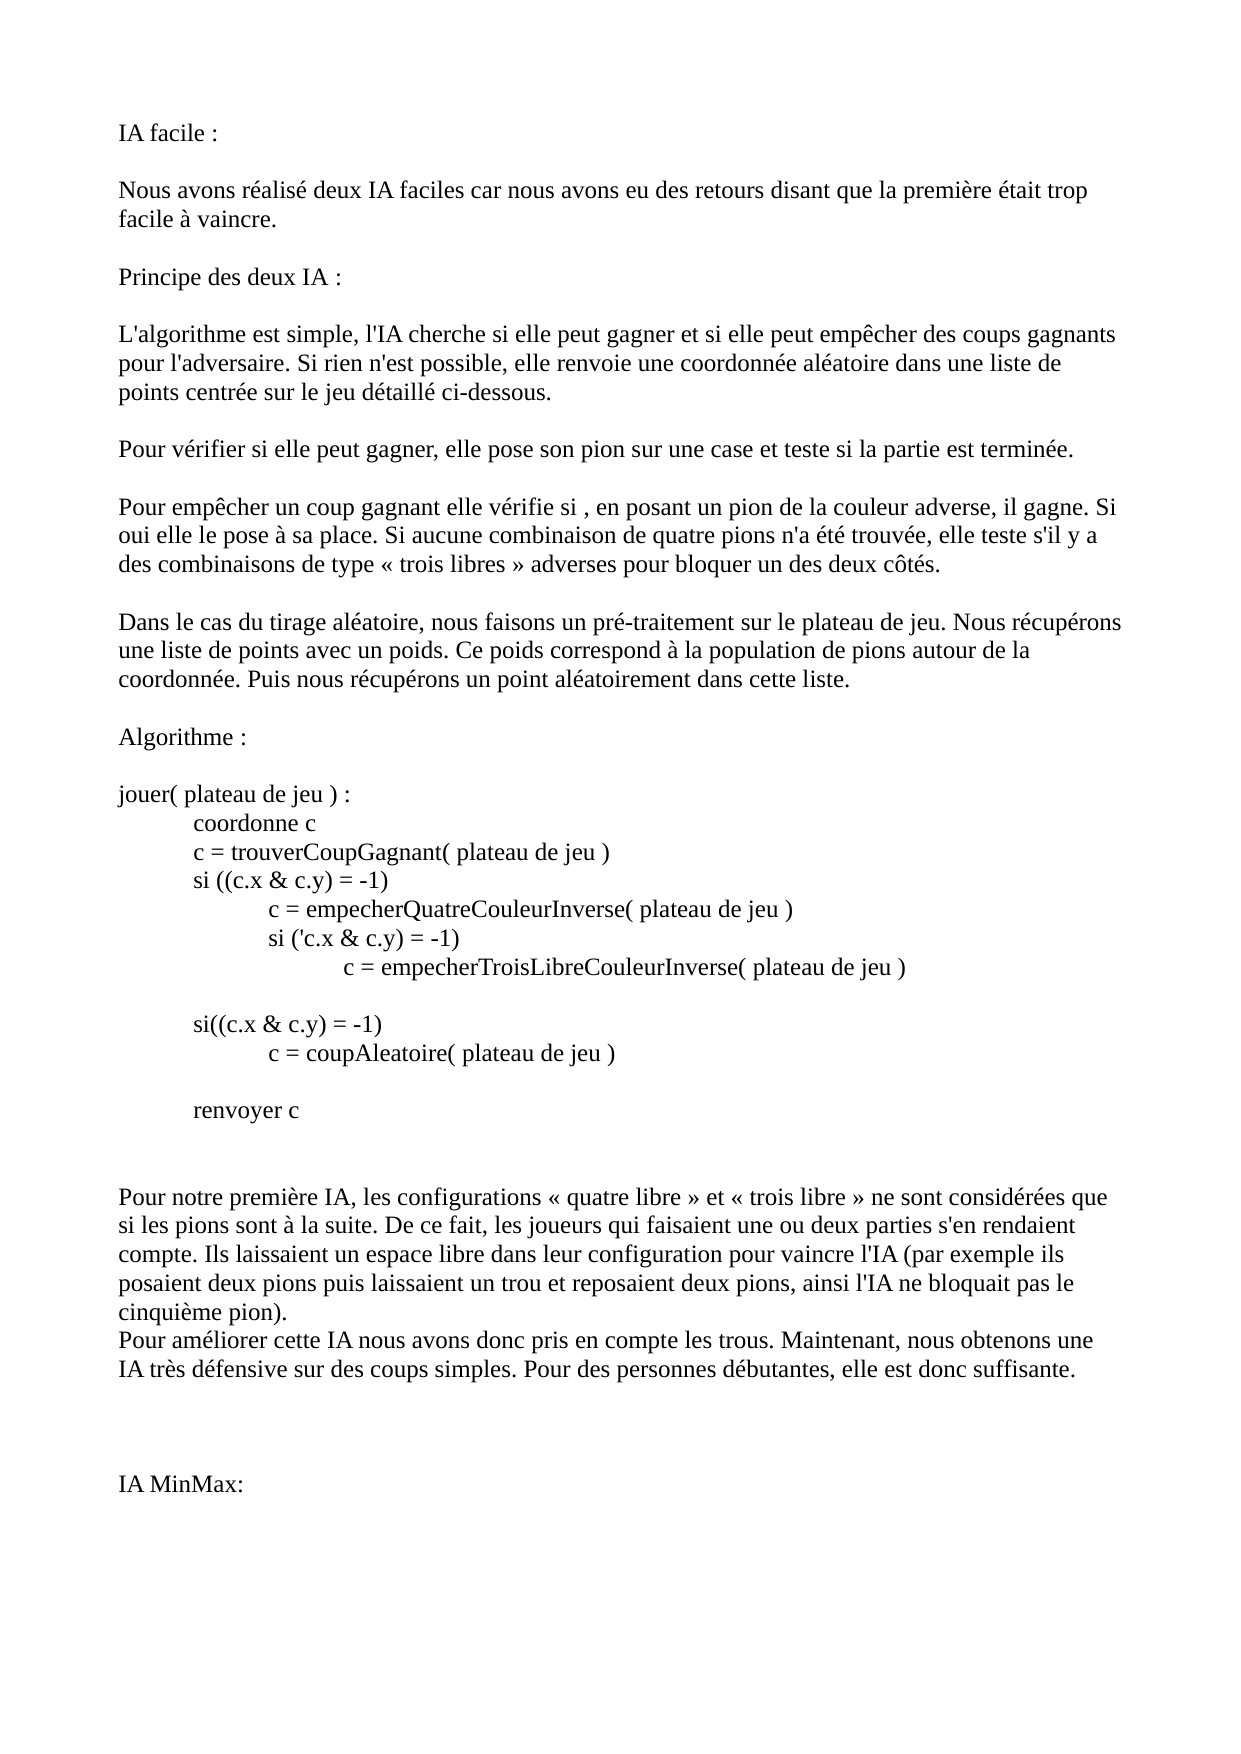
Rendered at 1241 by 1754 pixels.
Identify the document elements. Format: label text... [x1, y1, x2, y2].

text L'algorithme est simple, l'IA cherche si elle peut gagner et si elle peut empêcher des coups gagnants pour l'adversaire. Si rien n'est possible, elle renvoie une coordonnée aléatoire dans une liste de points centrée sur le jeu détaillé ci-dessous. [118, 319, 1122, 406]
text renvoyer c [118, 1096, 1122, 1124]
text coordonne c [118, 808, 1122, 837]
text c = empecherQuatreCouleurInverse( plateau de jeu ) [118, 894, 1122, 923]
text IA MinMax: [118, 1469, 1122, 1498]
text jouer( plateau de jeu ) : [118, 779, 1122, 808]
text si ('c.x & c.y) = -1) [118, 923, 1122, 952]
text Principe des deux IA : [118, 262, 1122, 291]
text c = coupAleatoire( plateau de jeu ) [118, 1038, 1122, 1067]
text c = empecherTroisLibreCouleurInverse( plateau de jeu ) [118, 952, 1122, 981]
text Pour empêcher un coup gagnant elle vérifie si , en posant un pion de la couleur adverse, il gagne. Si oui elle le pose à sa place. Si aucune combinaison de quatre pions n'a été trouvée, elle teste s'il y a des combinaisons de type « trois libres » adverses pour bloquer un des deux côtés. [118, 492, 1122, 578]
text Algorithme : [118, 722, 1122, 751]
text IA facile : [118, 118, 1122, 147]
text si ((c.x & c.y) = -1) [118, 866, 1122, 894]
text Pour notre première IA, les configurations « quatre libre » et « trois libre » ne sont considérées que si les pions sont à la suite. De ce fait, les joueurs qui faisaient une ou deux parties s'en rendaient compte. Ils laissaient un espace libre dans leur configuration pour vaincre l'IA (par exemple ils posaient deux pions puis laissaient un trou et reposaient deux pions, ainsi l'IA ne bloquait pas le cinquième pion). [118, 1182, 1122, 1326]
text si((c.x & c.y) = -1) [118, 1009, 1122, 1038]
text Pour vérifier si elle peut gagner, elle pose son pion sur une case et teste si la partie est terminée. [118, 434, 1122, 463]
text Dans le cas du tirage aléatoire, nous faisons un pré-traitement sur le plateau de jeu. Nous récupérons une liste de points avec un poids. Ce poids correspond à la population de pions autour de la coordonnée. Puis nous récupérons un point aléatoirement dans cette liste. [118, 607, 1122, 693]
text Pour améliorer cette IA nous avons donc pris en compte les trous. Maintenant, nous obtenons une IA très défensive sur des coups simples. Pour des personnes débutantes, elle est donc suffisante. [118, 1326, 1122, 1383]
text c = trouverCoupGagnant( plateau de jeu ) [118, 837, 1122, 866]
text Nous avons réalisé deux IA faciles car nous avons eu des retours disant que la première était trop facile à vaincre. [118, 176, 1122, 233]
